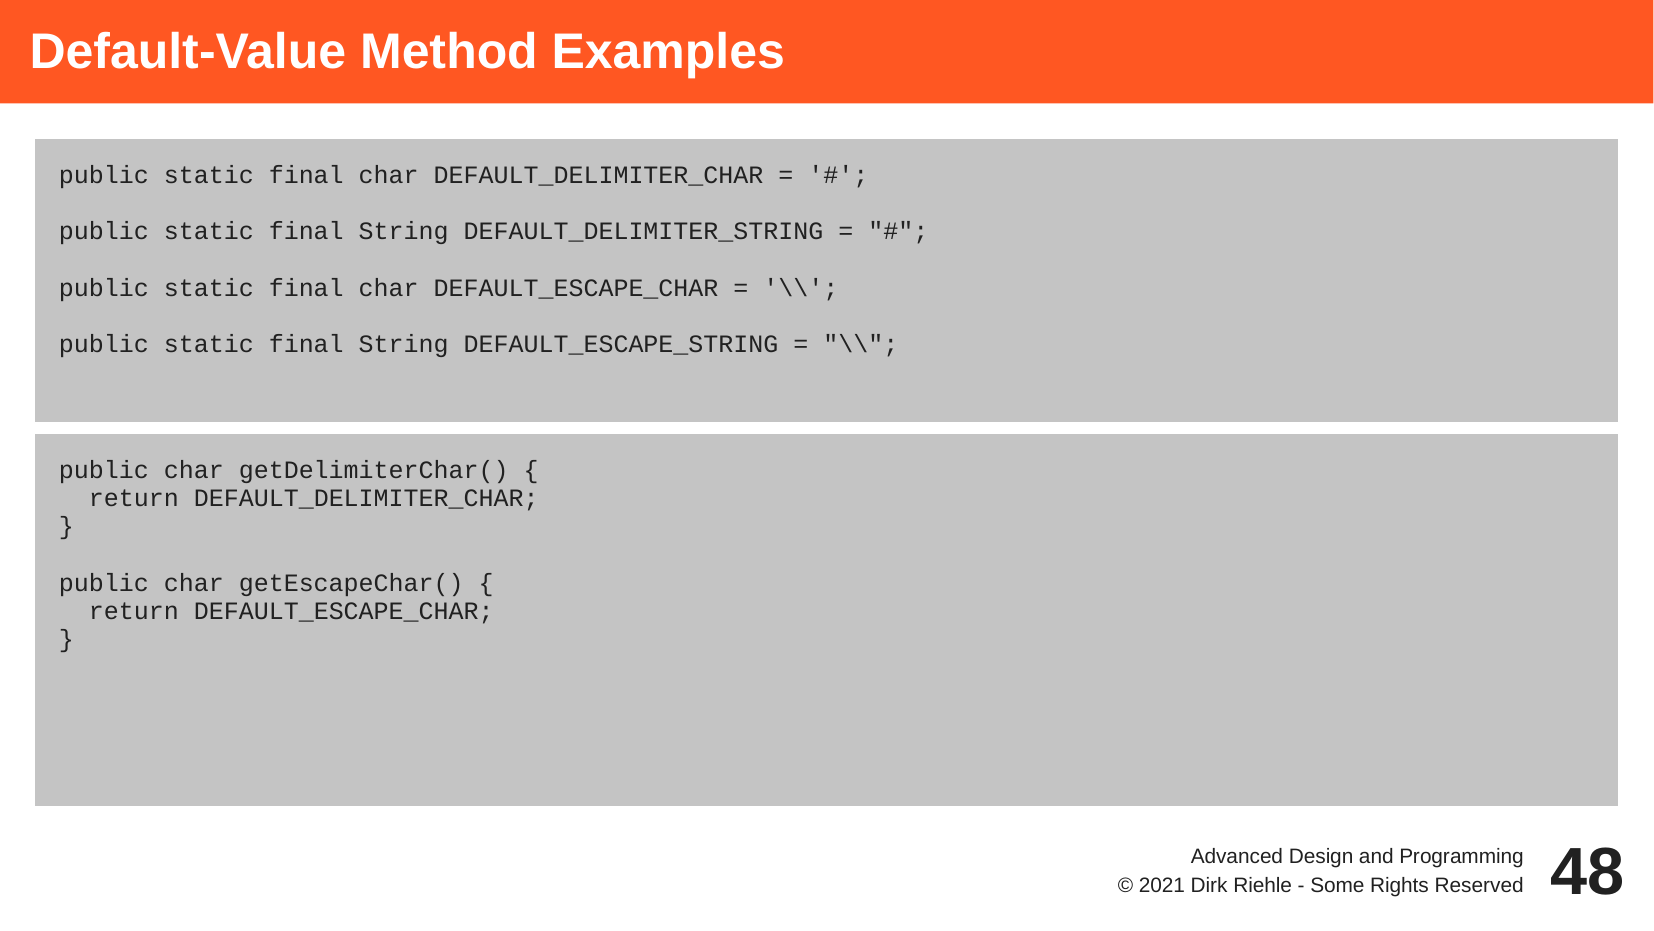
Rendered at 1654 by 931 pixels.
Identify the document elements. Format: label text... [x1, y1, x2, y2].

list public char getDelimiterChar() { return DEFAULT_DELIMITER_CHAR; } public char getEscapeChar() { return DEFAULT_ESCAPE_CHAR; } [29, 434, 1625, 813]
title Default-Value Method Examples [0, 0, 1654, 104]
list public static final char DEFAULT_DELIMITER_CHAR = '#'; public static final String DEFAULT_DELIMITER_STRING = "#"; public static final char DEFAULT_ESCAPE_CHAR = '\\'; public static final String DEFAULT_ESCAPE_STRING = "\\"; [29, 132, 1625, 429]
